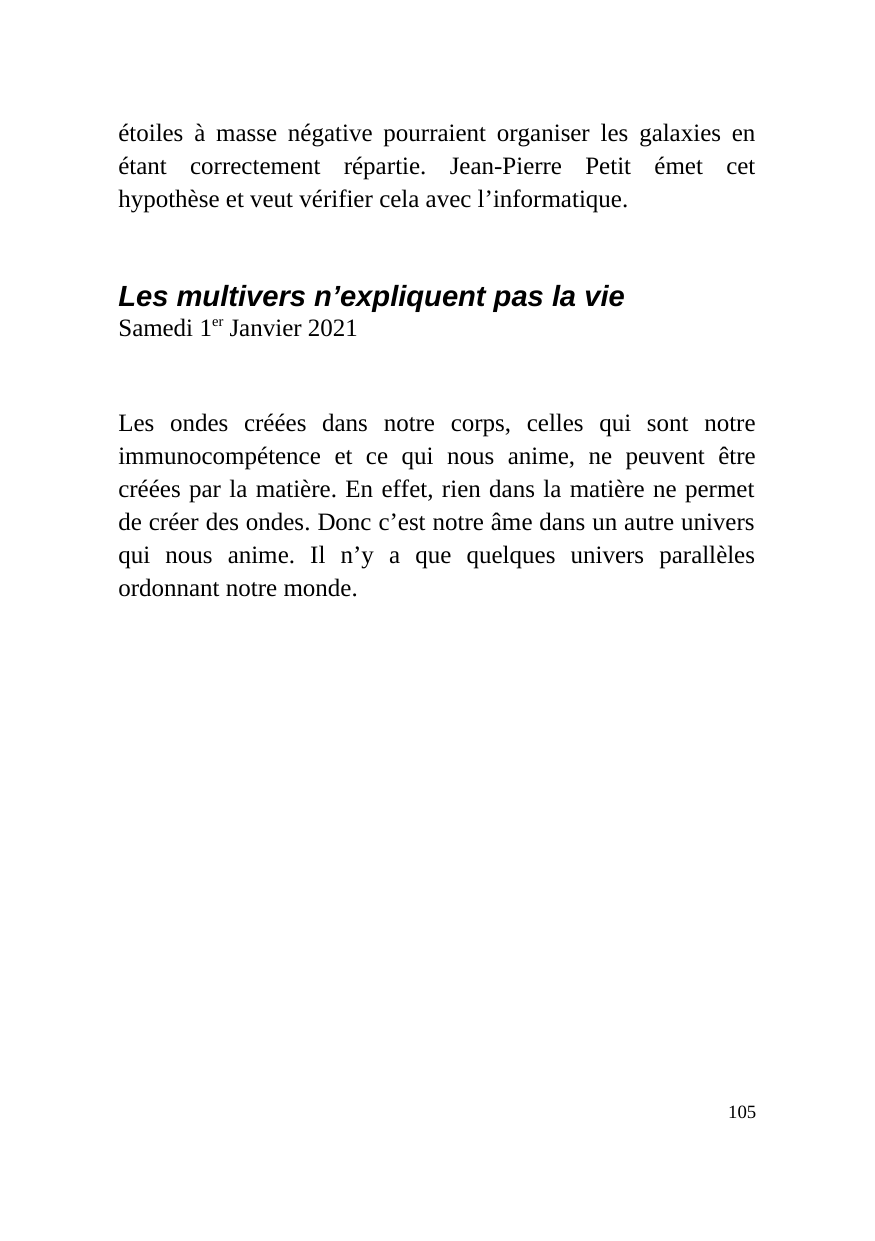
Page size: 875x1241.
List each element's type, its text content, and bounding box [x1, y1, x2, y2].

text Les ondes créées dans notre corps, celles qui sont notre immunocompétence et ce qui nous anime, ne peuvent être créées par la matière. En effet, rien dans la matière ne permet de créer des ondes. Donc c’est notre âme dans un autre univers qui nous anime. Il n’y a que quelques univers parallèles ordonnant notre monde. [118, 408, 756, 602]
text étoiles à masse négative pourraient organiser les galaxies en étant correctement répartie. Jean-Pierre Petit émet cet hypothèse et veut vérifier cela avec l’informatique. [118, 118, 756, 213]
subtitle Les multivers n’expliquent pas la vie [118, 279, 756, 313]
text Samedi 1er Janvier 2021 [118, 313, 756, 342]
